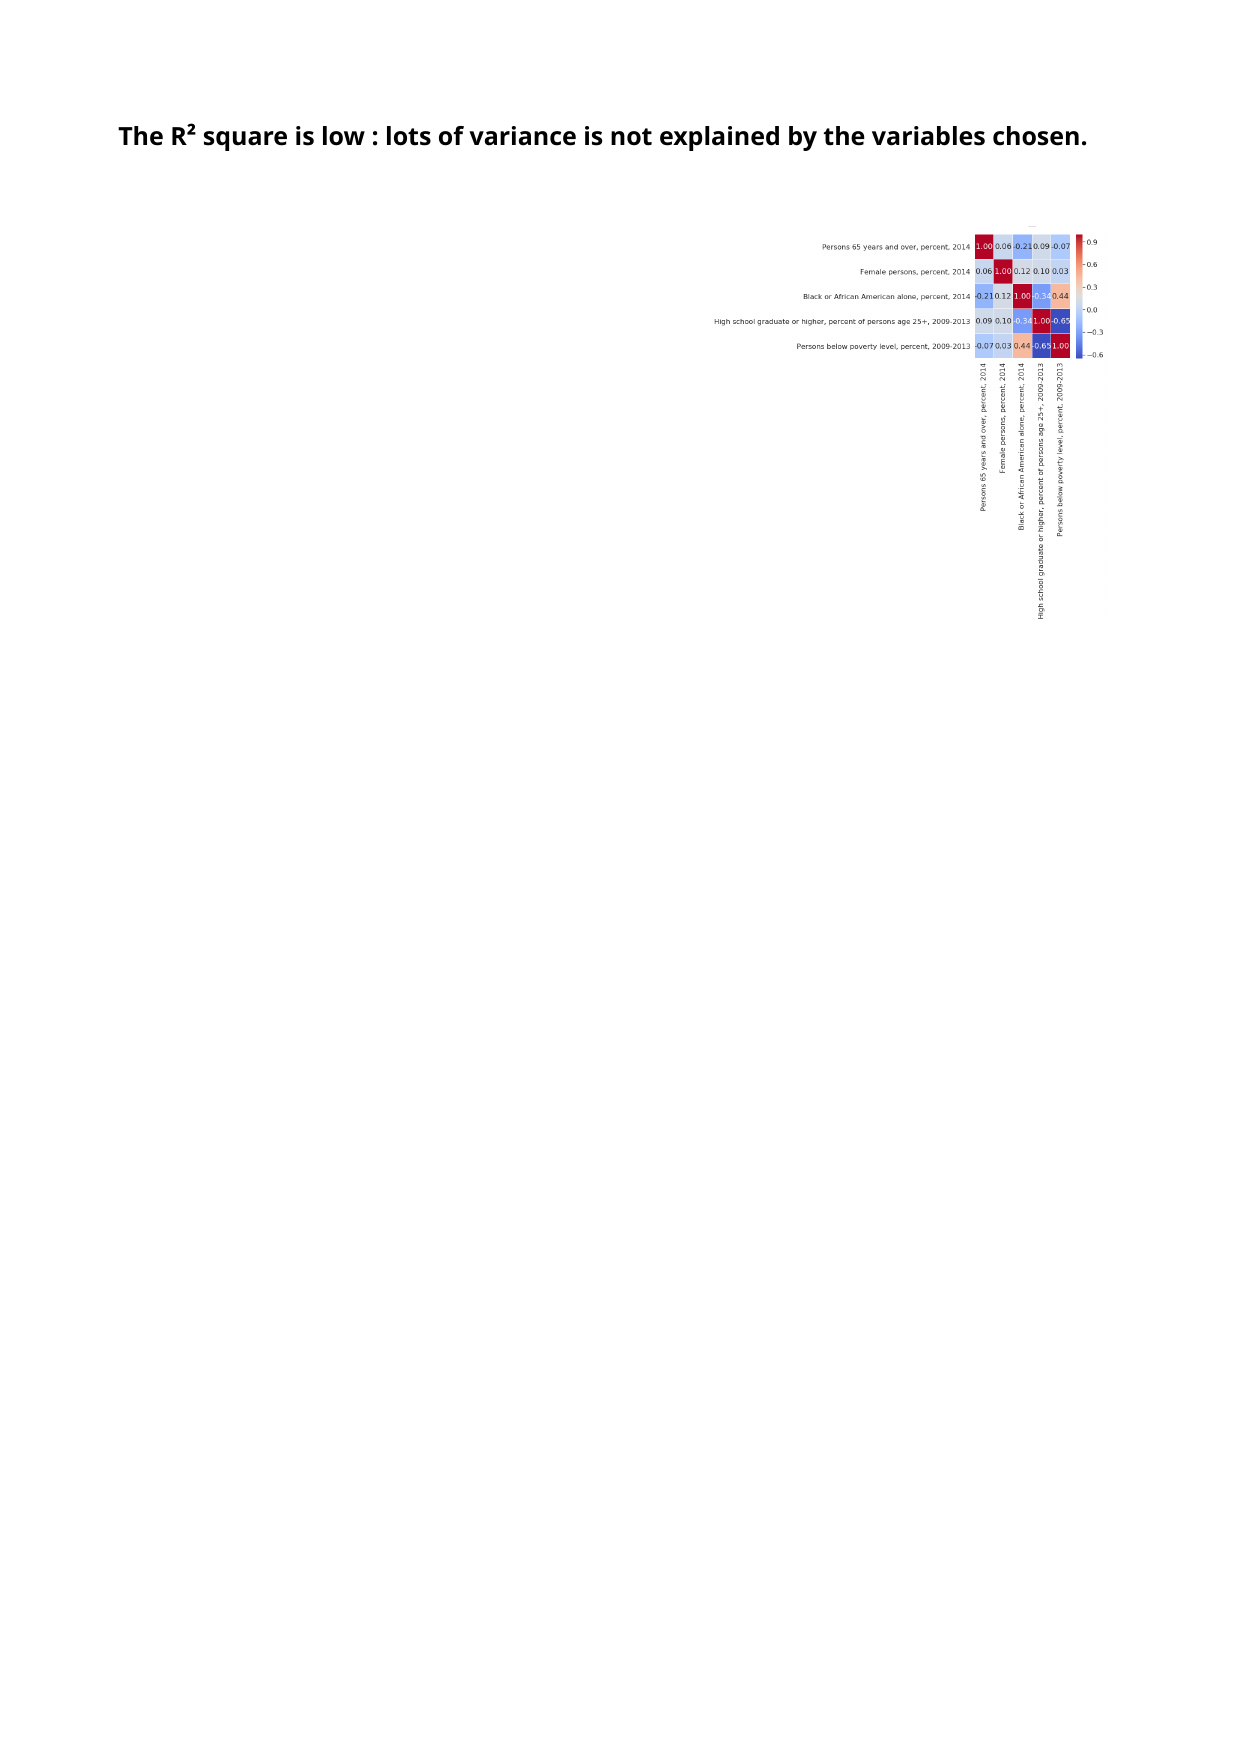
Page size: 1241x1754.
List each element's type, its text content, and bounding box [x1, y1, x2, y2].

text The R² square is low : lots of variance is not explained by the variables chosen. [118, 118, 1122, 152]
picture [710, 224, 1110, 623]
